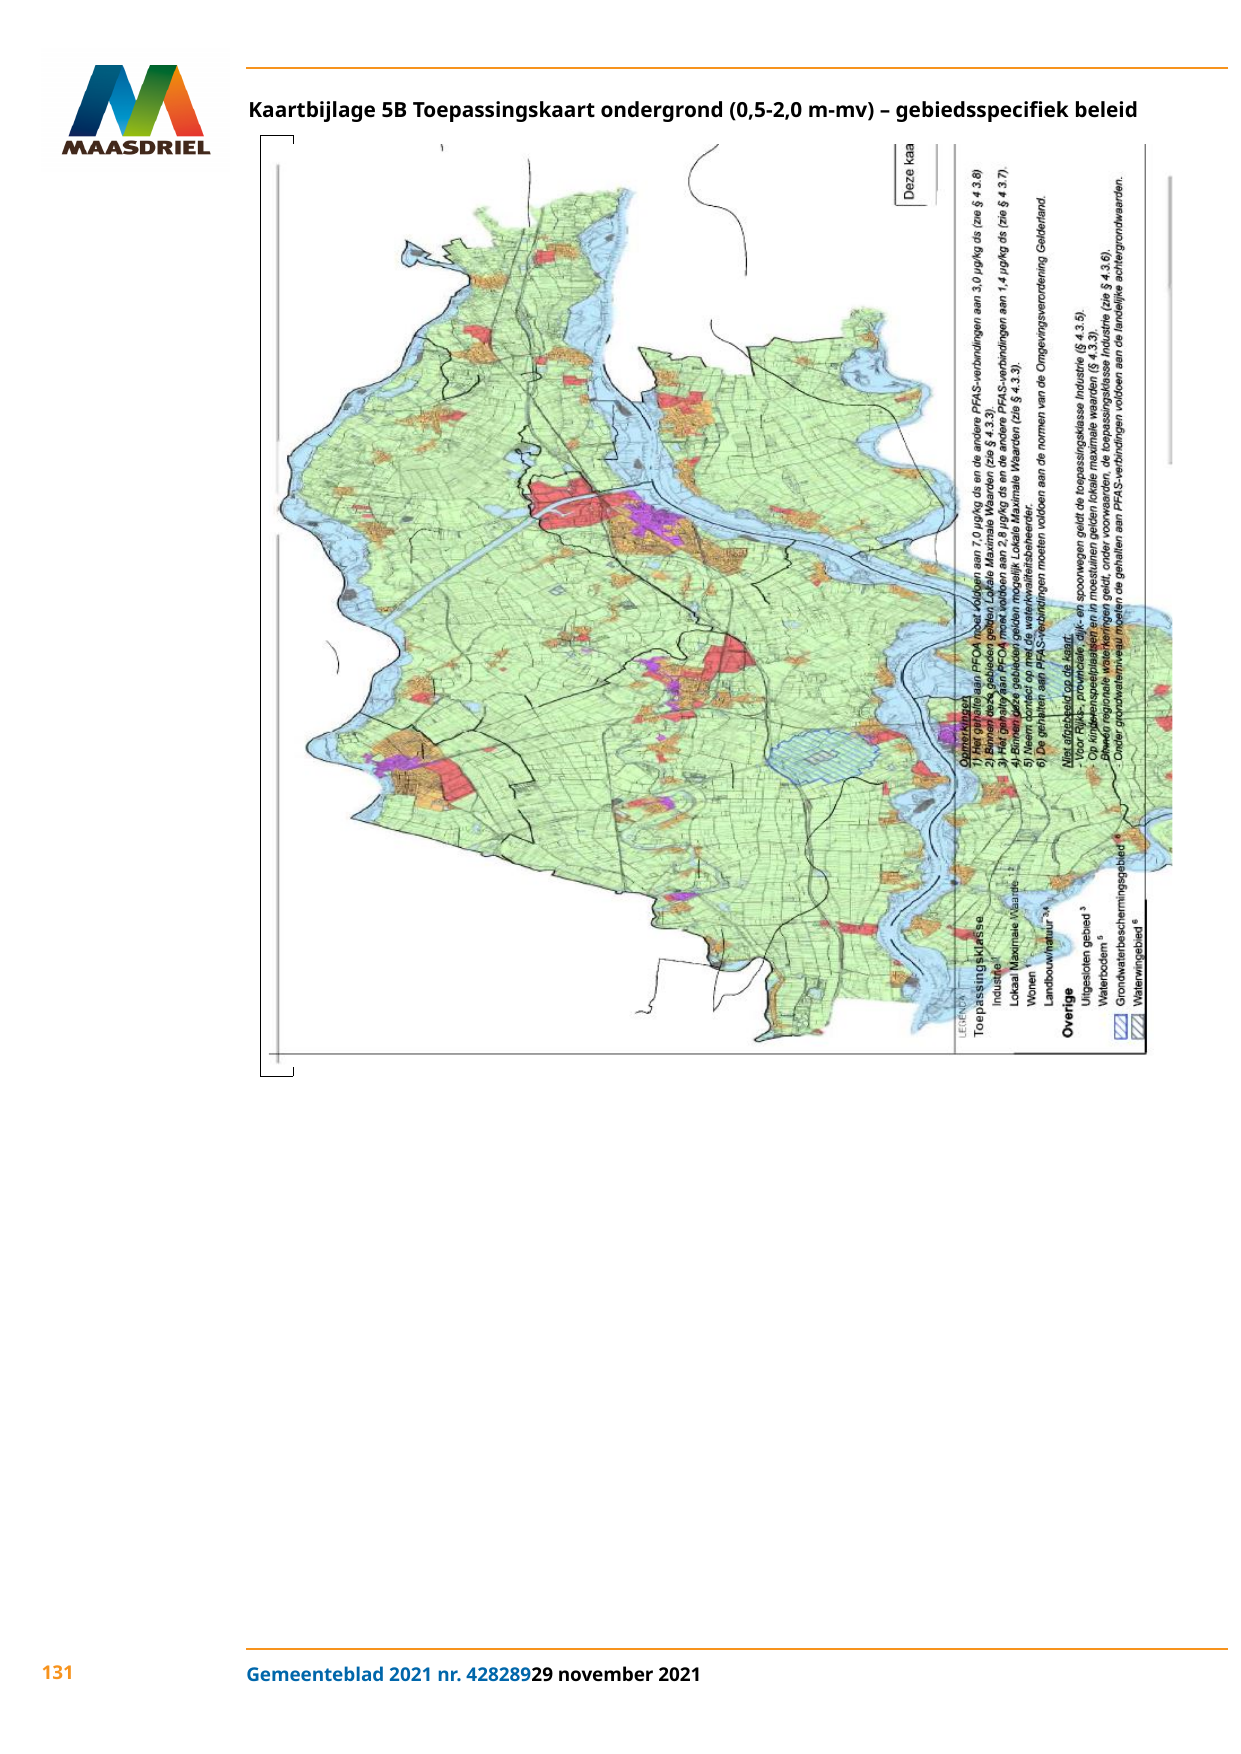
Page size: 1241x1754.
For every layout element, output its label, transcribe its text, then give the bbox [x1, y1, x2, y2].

picture [268, 144, 1173, 1067]
picture [41, 47, 231, 172]
text Kaartbijlage 5B Toepassingskaart ondergrond (0,5-2,0 m-mv) – gebiedsspecifiek beleid [248, 95, 1152, 123]
